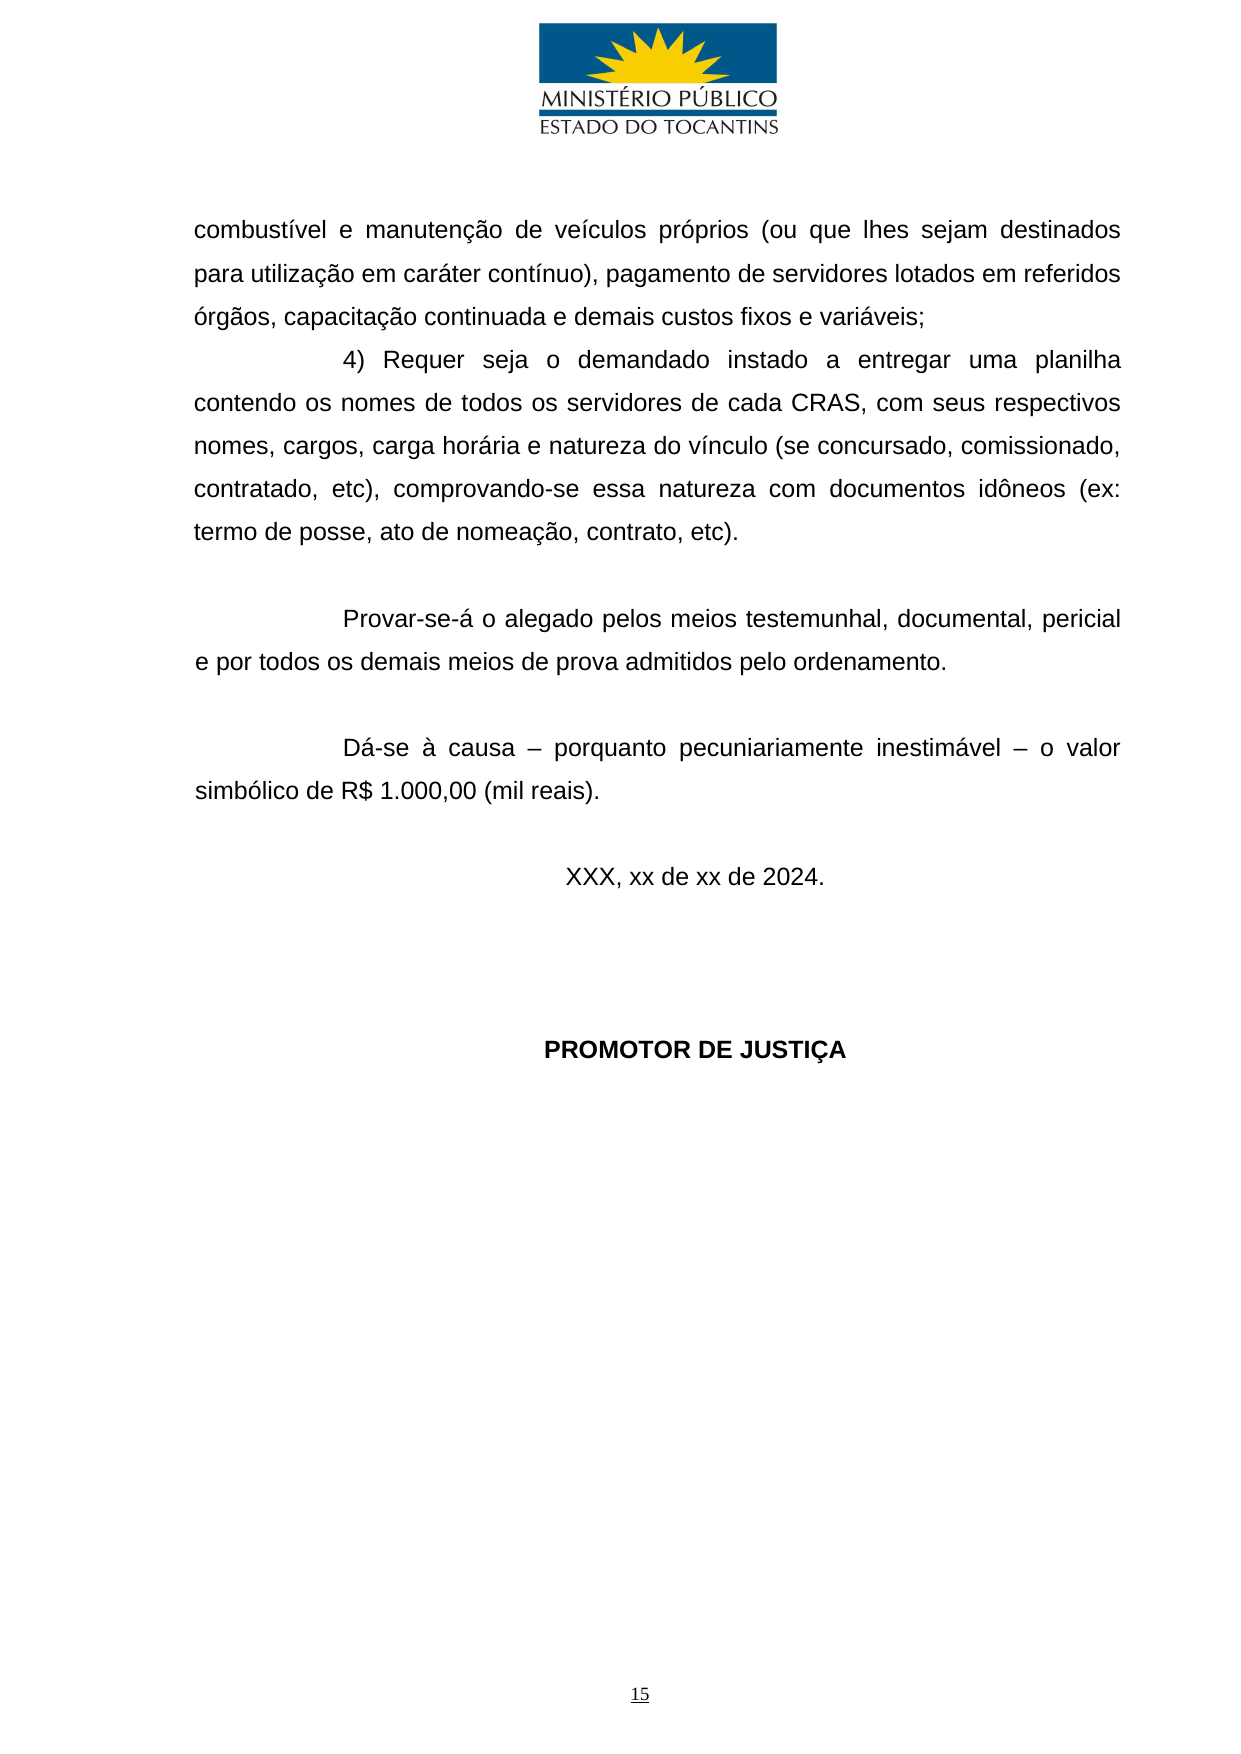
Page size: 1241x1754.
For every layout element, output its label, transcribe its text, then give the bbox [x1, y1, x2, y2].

text combustível e manutenção de veículos próprios (ou que lhes sejam destinados para utilização em caráter contínuo), pagamento de servidores lotados em referidos órgãos, capacitação continuada e demais custos fixos e variáveis; [193, 215, 1122, 330]
text Dá-se à causa – porquanto pecuniariamente inestimável – o valor simbólico de R$ 1.000,00 (mil reais). [195, 733, 1122, 805]
text PROMOTOR DE JUSTIÇA [193, 1035, 1122, 1063]
text XXX, xx de xx de 2024. [193, 862, 1122, 891]
text Provar-se-á o alegado pelos meios testemunhal, documental, pericial e por todos os demais meios de prova admitidos pelo ordenamento. [195, 603, 1122, 675]
text 4) Requer seja o demandado instado a entregar uma planilha contendo os nomes de todos os servidores de cada CRAS, com seus respectivos nomes, cargos, carga horária e natureza do vínculo (se concursado, comissionado, contratado, etc), comprovando-se essa natureza com documentos idôneos (ex: termo de posse, ato de nomeação, contrato, etc). [193, 345, 1122, 546]
picture [539, 23, 779, 134]
